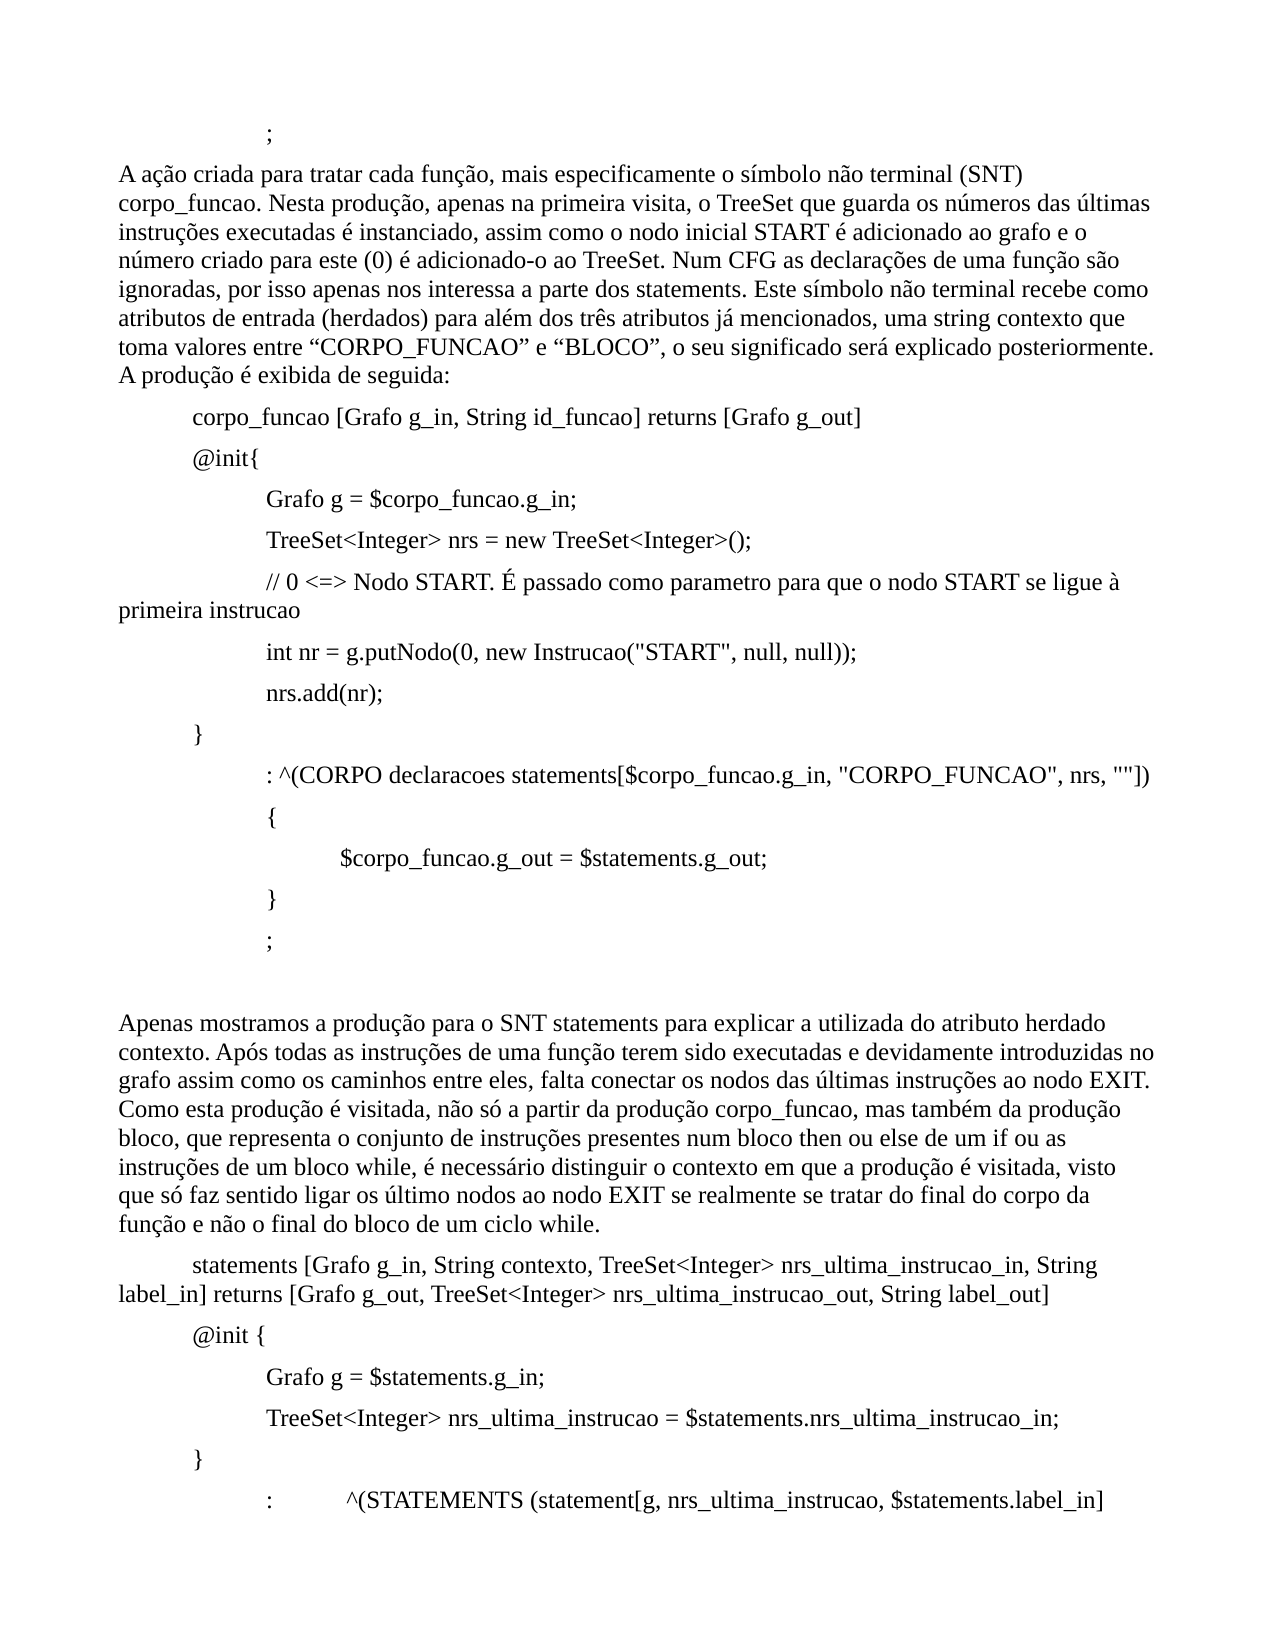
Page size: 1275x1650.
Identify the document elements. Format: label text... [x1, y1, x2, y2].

text // 0 <=> Nodo START. É passado como parametro para que o nodo START se ligue à primeira instrucao [118, 567, 1157, 624]
text Grafo g = $corpo_funcao.g_in; [118, 484, 1157, 513]
text statements [Grafo g_in, String contexto, TreeSet<Integer> nrs_ultima_instrucao_in, String label_in] returns [Grafo g_out, TreeSet<Integer> nrs_ultima_instrucao_out, String label_out] [118, 1251, 1157, 1308]
text @init{ [118, 443, 1157, 472]
text Grafo g = $statements.g_in; [118, 1362, 1157, 1391]
text corpo_funcao [Grafo g_in, String id_funcao] returns [Grafo g_out] [118, 402, 1157, 431]
text : ^(CORPO declaracoes statements[$corpo_funcao.g_in, "CORPO_FUNCAO", nrs, ""]) [118, 761, 1157, 789]
text TreeSet<Integer> nrs_ultima_instrucao = $statements.nrs_ultima_instrucao_in; [118, 1403, 1157, 1432]
text ; [118, 926, 1157, 954]
text } [118, 884, 1157, 913]
text int nr = g.putNodo(0, new Instrucao("START", null, null)); [118, 637, 1157, 666]
text ; [118, 118, 1157, 147]
text @init { [118, 1321, 1157, 1349]
text A ação criada para tratar cada função, mais especificamente o símbolo não terminal (SNT) corpo_funcao. Nesta produção, apenas na primeira visita, o TreeSet que guarda os números das últimas instruções executadas é instanciado, assim como o nodo inicial START é adicionado ao grafo e o número criado para este (0) é adicionado-o ao TreeSet. Num CFG as declarações de uma função são ignoradas, por isso apenas nos interessa a parte dos statements. Este símbolo não terminal recebe como atributos de entrada (herdados) para além dos três atributos já mencionados, uma string contexto que toma valores entre “CORPO_FUNCAO” e “BLOCO”, o seu significado será explicado posteriormente. A produção é exibida de seguida: [118, 159, 1157, 389]
text } [118, 719, 1157, 748]
text Apenas mostramos a produção para o SNT statements para explicar a utilizada do atributo herdado contexto. Após todas as instruções de uma função terem sido executadas e devidamente introduzidas no grafo assim como os caminhos entre eles, falta conectar os nodos das últimas instruções ao nodo EXIT. Como esta produção é visitada, não só a partir da produção corpo_funcao, mas também da produção bloco, que representa o conjunto de instruções presentes num bloco then ou else de um if ou as instruções de um bloco while, é necessário distinguir o contexto em que a produção é visitada, visto que só faz sentido ligar os último nodos ao nodo EXIT se realmente se tratar do final do corpo da função e não o final do bloco de um ciclo while. [118, 1008, 1157, 1238]
text { [118, 802, 1157, 831]
text TreeSet<Integer> nrs = new TreeSet<Integer>(); [118, 526, 1157, 554]
text $corpo_funcao.g_out = $statements.g_out; [118, 843, 1157, 872]
text nrs.add(nr); [118, 678, 1157, 707]
text } [118, 1444, 1157, 1473]
text : ^(STATEMENTS (statement[g, nrs_ultima_instrucao, $statements.label_in] [118, 1486, 1157, 1514]
